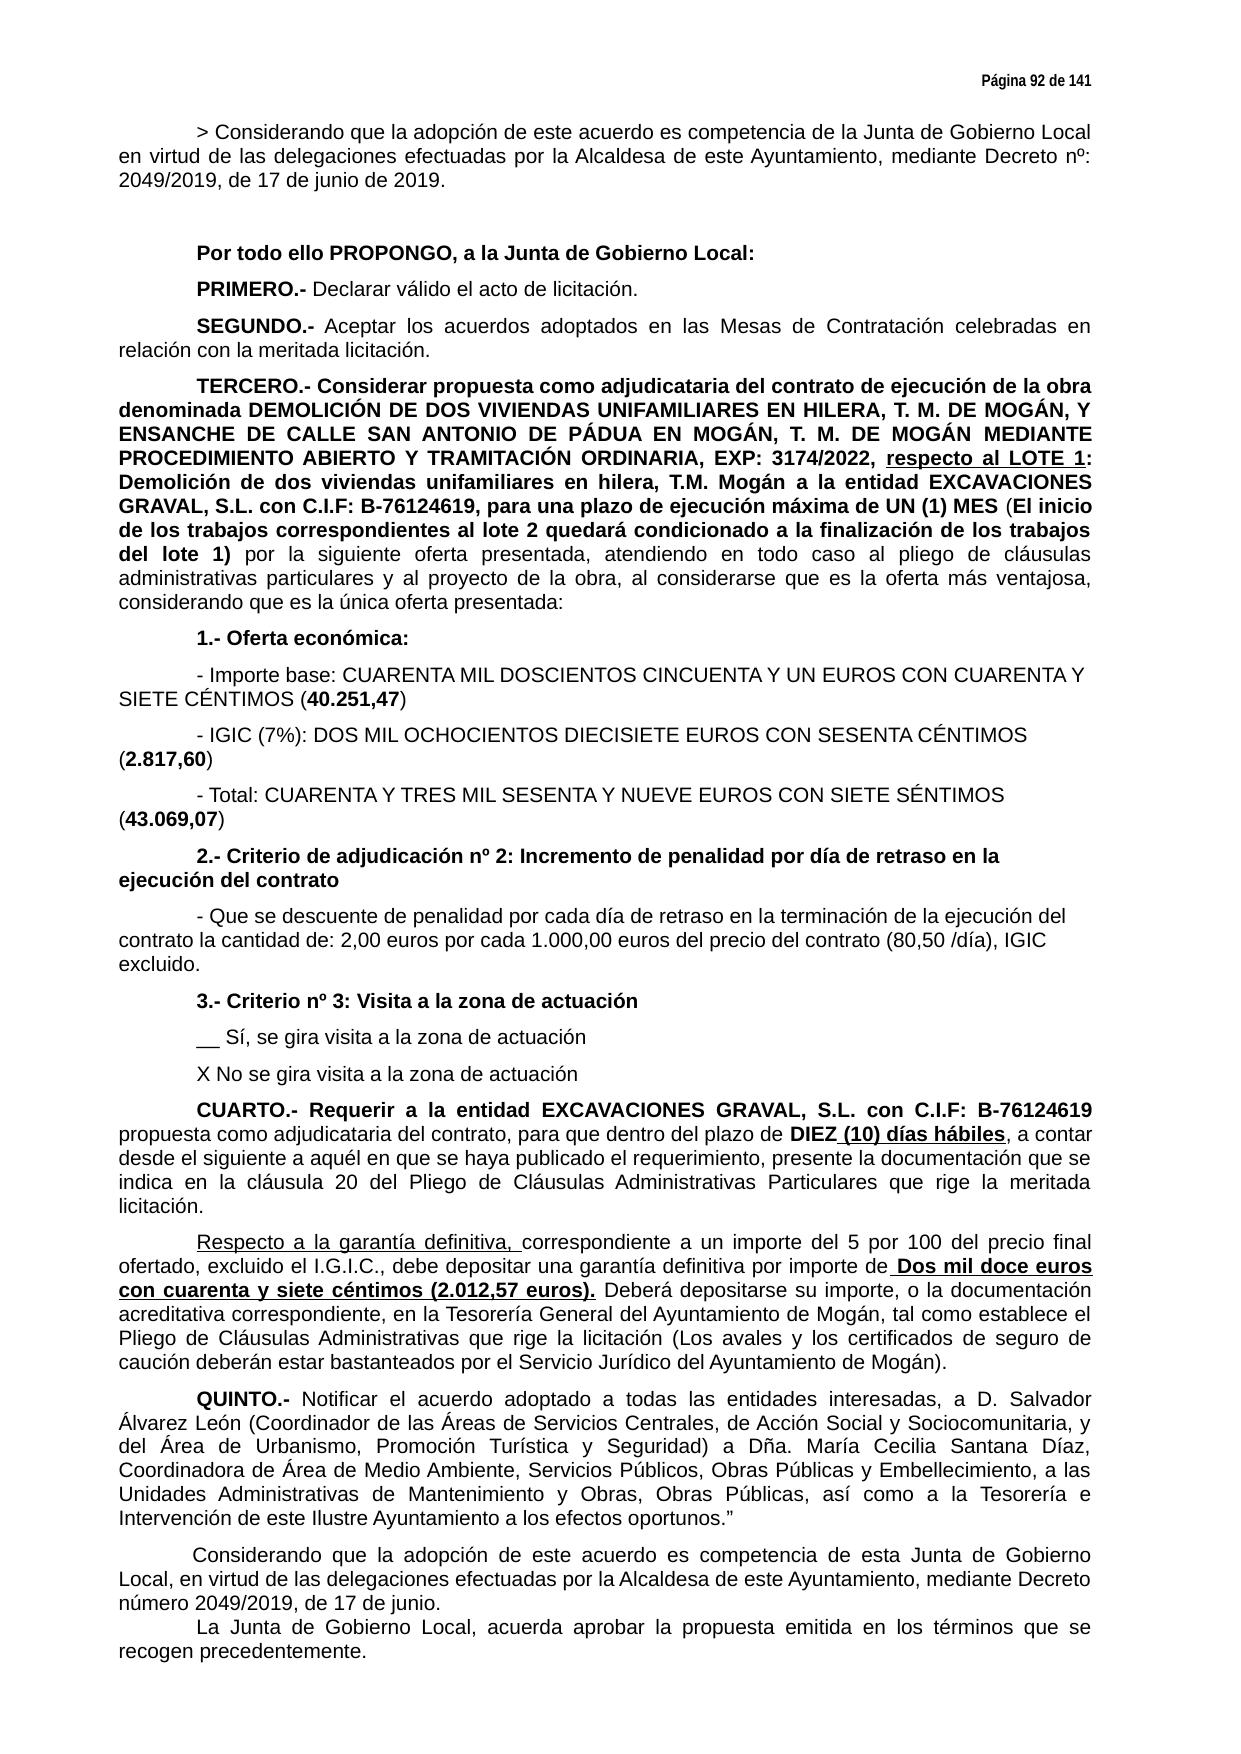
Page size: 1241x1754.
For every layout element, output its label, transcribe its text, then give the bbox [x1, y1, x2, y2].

text TERCERO.- Considerar propuesta como adjudicataria del contrato de ejecución de la obra denominada DEMOLICIÓN DE DOS VIVIENDAS UNIFAMILIARES EN HILERA, T. M. DE MOGÁN, Y ENSANCHE DE CALLE SAN ANTONIO DE PÁDUA EN MOGÁN, T. M. DE MOGÁN MEDIANTE PROCEDIMIENTO ABIERTO Y TRAMITACIÓN ORDINARIA, EXP: 3174/2022, respecto al LOTE 1: Demolición de dos viviendas unifamiliares en hilera, T.M. Mogán a la entidad EXCAVACIONES GRAVAL, S.L. con C.I.F: B-76124619, para una plazo de ejecución máxima de UN (1) MES (El inicio de los trabajos correspondientes al lote 2 quedará condicionado a la finalización de los trabajos del lote 1) por la siguiente oferta presentada, atendiendo en todo caso al pliego de cláusulas administrativas particulares y al proyecto de la obra, al considerarse que es la oferta más ventajosa, considerando que es la única oferta presentada: [118, 374, 1092, 613]
text QUINTO.- Notificar el acuerdo adoptado a todas las entidades interesadas, a D. Salvador Álvarez León (Coordinador de las Áreas de Servicios Centrales, de Acción Social y Sociocomunitaria, y del Área de Urbanismo, Promoción Turística y Seguridad) a Dña. María Cecilia Santana Díaz, Coordinadora de Área de Medio Ambiente, Servicios Públicos, Obras Públicas y Embellecimiento, a las Unidades Administrativas de Mantenimiento y Obras, Obras Públicas, así como a la Tesorería e Intervención de este Ilustre Ayuntamiento a los efectos oportunos.” [118, 1386, 1092, 1530]
text Por todo ello PROPONGO, a la Junta de Gobierno Local: [118, 241, 1092, 264]
text - Importe base: CUARENTA MIL DOSCIENTOS CINCUENTA Y UN EUROS CON CUARENTA Y SIETE CÉNTIMOS (40.251,47) [118, 662, 1092, 710]
text Considerando que la adopción de este acuerdo es competencia de esta Junta de Gobierno Local, en virtud de las delegaciones efectuadas por la Alcaldesa de este Ayuntamiento, mediante Decreto número 2049/2019, de 17 de junio. [118, 1543, 1092, 1614]
text - Total: CUARENTA Y TRES MIL SESENTA Y NUEVE EUROS CON SIETE SÉNTIMOS (43.069,07) [118, 783, 1092, 831]
text __ Sí, se gira visita a la zona de actuación [118, 1025, 1092, 1049]
text > Considerando que la adopción de este acuerdo es competencia de la Junta de Gobierno Local en virtud de las delegaciones efectuadas por la Alcaldesa de este Ayuntamiento, mediante Decreto nº: 2049/2019, de 17 de junio de 2019. [118, 120, 1092, 192]
text PRIMERO.- Declarar válido el acto de licitación. [118, 277, 1092, 301]
text SEGUNDO.- Aceptar los acuerdos adoptados en las Mesas de Contratación celebradas en relación con la meritada licitación. [118, 313, 1092, 361]
text La Junta de Gobierno Local, acuerda aprobar la propuesta emitida en los términos que se recogen precedentemente. [118, 1614, 1092, 1662]
text X No se gira visita a la zona de actuación [118, 1061, 1092, 1085]
text - Que se descuente de penalidad por cada día de retraso en la terminación de la ejecución del contrato la cantidad de: 2,00 euros por cada 1.000,00 euros del precio del contrato (80,50 /día), IGIC excluido. [118, 904, 1092, 976]
text - IGIC (7%): DOS MIL OCHOCIENTOS DIECISIETE EUROS CON SESENTA CÉNTIMOS (2.817,60) [118, 723, 1092, 771]
text 3.- Criterio nº 3: Visita a la zona de actuación [118, 988, 1092, 1012]
text CUARTO.- Requerir a la entidad EXCAVACIONES GRAVAL, S.L. con C.I.F: B-76124619 propuesta como adjudicataria del contrato, para que dentro del plazo de DIEZ (10) días hábiles, a contar desde el siguiente a aquél en que se haya publicado el requerimiento, presente la documentación que se indica en la cláusula 20 del Pliego de Cláusulas Administrativas Particulares que rige la meritada licitación. [118, 1098, 1092, 1218]
text 2.- Criterio de adjudicación nº 2: Incremento de penalidad por día de retraso en la ejecución del contrato [118, 844, 1092, 892]
text 1.- Oferta económica: [118, 626, 1092, 650]
text Respecto a la garantía definitiva, correspondiente a un importe del 5 por 100 del precio final ofertado, excluido el I.G.I.C., debe depositar una garantía definitiva por importe de Dos mil doce euros con cuarenta y siete céntimos (2.012,57 euros). Deberá depositarse su importe, o la documentación acreditativa correspondiente, en la Tesorería General del Ayuntamiento de Mogán, tal como establece el Pliego de Cláusulas Administrativas que rige la licitación (Los avales y los certificados de seguro de caución deberán estar bastanteados por el Servicio Jurídico del Ayuntamiento de Mogán). [118, 1230, 1092, 1374]
